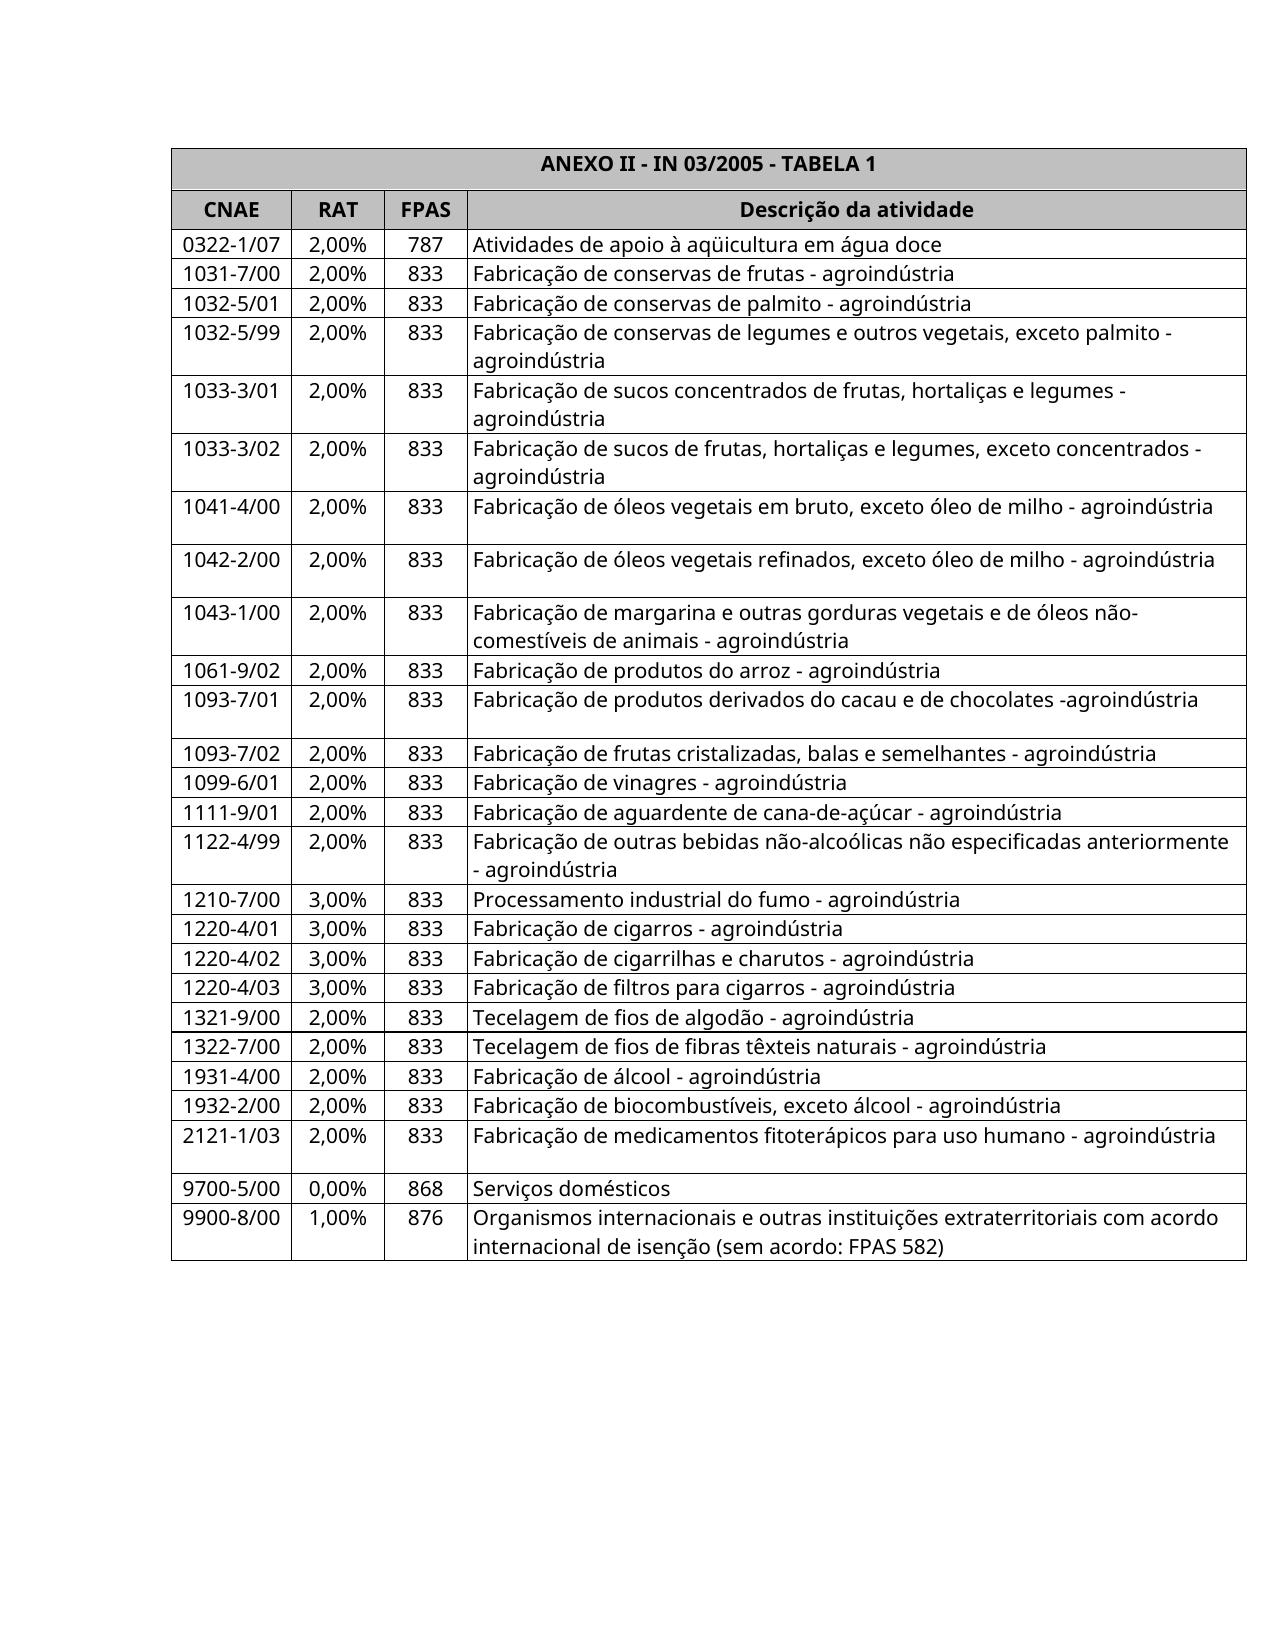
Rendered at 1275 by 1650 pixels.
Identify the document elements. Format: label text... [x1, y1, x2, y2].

table_cell 1220-4/02 [172, 944, 291, 972]
table_cell 833 [385, 259, 467, 288]
table_cell Fabricação de conservas de frutas - agroindústria [468, 259, 1246, 288]
table_cell 2,00% [292, 768, 384, 797]
table_cell Fabricação de álcool - agroindústria [468, 1062, 1246, 1090]
table_cell 2,00% [292, 656, 384, 684]
table_cell 833 [385, 885, 467, 913]
table_cell 2,00% [292, 827, 384, 884]
table_cell 1,00% [292, 1204, 384, 1260]
table_cell Fabricação de filtros para cigarros - agroindústria [468, 974, 1246, 1002]
table_cell Fabricação de óleos vegetais refinados, exceto óleo de milho - agroindústria [468, 545, 1246, 597]
table_cell Tecelagem de fios de algodão - agroindústria [468, 1003, 1246, 1031]
table_cell 2,00% [292, 598, 384, 655]
table_cell 1122-4/99 [172, 827, 291, 884]
table_cell Fabricação de medicamentos fitoterápicos para uso humano - agroindústria [468, 1121, 1246, 1173]
table_cell 1931-4/00 [172, 1062, 291, 1090]
table_cell 2,00% [292, 739, 384, 767]
table_cell 2,00% [292, 686, 384, 738]
table_cell 833 [385, 686, 467, 738]
table_cell 2,00% [292, 1062, 384, 1090]
table_cell 2,00% [292, 1033, 384, 1061]
table_cell Atividades de apoio à aqüicultura em água doce [468, 230, 1246, 258]
table_cell 1099-6/01 [172, 768, 291, 797]
table_cell 1043-1/00 [172, 598, 291, 655]
table_cell 9700-5/00 [172, 1174, 291, 1202]
table_cell 1061-9/02 [172, 656, 291, 684]
table_cell 833 [385, 289, 467, 317]
table_cell 2121-1/03 [172, 1121, 291, 1173]
table_cell FPAS [385, 191, 467, 229]
table_cell 2,00% [292, 259, 384, 288]
table_cell Fabricação de produtos do arroz - agroindústria [468, 656, 1246, 684]
table_cell 833 [385, 827, 467, 884]
table_cell Fabricação de vinagres - agroindústria [468, 768, 1246, 797]
table_cell 1322-7/00 [172, 1033, 291, 1061]
table_cell 1932-2/00 [172, 1091, 291, 1120]
table_cell Tecelagem de fios de fibras têxteis naturais - agroindústria [468, 1033, 1246, 1061]
table_cell 833 [385, 376, 467, 433]
table_cell 833 [385, 944, 467, 972]
table_cell 2,00% [292, 798, 384, 826]
table_cell Fabricação de cigarrilhas e charutos - agroindústria [468, 944, 1246, 972]
table_cell 876 [385, 1204, 467, 1260]
table_cell 833 [385, 656, 467, 684]
table_cell 833 [385, 915, 467, 943]
table_cell 833 [385, 545, 467, 597]
table_cell 787 [385, 230, 467, 258]
table_cell 1220-4/03 [172, 974, 291, 1002]
table_cell 1032-5/01 [172, 289, 291, 317]
table_cell 0,00% [292, 1174, 384, 1202]
table_cell Descrição da atividade [468, 191, 1246, 229]
table_cell Fabricação de conservas de legumes e outros vegetais, exceto palmito - agroindústria [468, 318, 1246, 375]
table_cell 1093-7/02 [172, 739, 291, 767]
table_cell 2,00% [292, 1121, 384, 1173]
table_cell 833 [385, 318, 467, 375]
table_cell 2,00% [292, 289, 384, 317]
table_cell 2,00% [292, 1091, 384, 1120]
table_cell 1033-3/02 [172, 434, 291, 491]
table_cell 833 [385, 1003, 467, 1031]
table_cell 0322-1/07 [172, 230, 291, 258]
table_cell 1210-7/00 [172, 885, 291, 913]
table_cell RAT [292, 191, 384, 229]
table_cell 1111-9/01 [172, 798, 291, 826]
table_cell Fabricação de cigarros - agroindústria [468, 915, 1246, 943]
table_cell 2,00% [292, 230, 384, 258]
table_cell 833 [385, 1121, 467, 1173]
table_cell 3,00% [292, 974, 384, 1002]
table_cell 1042-2/00 [172, 545, 291, 597]
table_cell 833 [385, 739, 467, 767]
table_cell Organismos internacionais e outras instituições extraterritoriais com acordo internacional de isenção (sem acordo: FPAS 582) [468, 1204, 1246, 1260]
table_cell Fabricação de sucos concentrados de frutas, hortaliças e legumes - agroindústria [468, 376, 1246, 433]
table_cell 3,00% [292, 885, 384, 913]
table_cell 833 [385, 492, 467, 544]
table_cell 833 [385, 1062, 467, 1090]
table_cell 833 [385, 974, 467, 1002]
table_cell 833 [385, 434, 467, 491]
table_cell 2,00% [292, 545, 384, 597]
table_cell 2,00% [292, 492, 384, 544]
table_cell 833 [385, 768, 467, 797]
table_cell 868 [385, 1174, 467, 1202]
table_cell 3,00% [292, 944, 384, 972]
table_cell Fabricação de conservas de palmito - agroindústria [468, 289, 1246, 317]
table_cell 1220-4/01 [172, 915, 291, 943]
table_cell 833 [385, 598, 467, 655]
table_cell 2,00% [292, 434, 384, 491]
table_cell 1031-7/00 [172, 259, 291, 288]
table_cell Processamento industrial do fumo - agroindústria [468, 885, 1246, 913]
table_cell 833 [385, 798, 467, 826]
table_cell 1032-5/99 [172, 318, 291, 375]
table_cell 1041-4/00 [172, 492, 291, 544]
table_cell 2,00% [292, 318, 384, 375]
table_cell 2,00% [292, 1003, 384, 1031]
table_cell 3,00% [292, 915, 384, 943]
table_cell Fabricação de aguardente de cana-de-açúcar - agroindústria [468, 798, 1246, 826]
table_cell 1033-3/01 [172, 376, 291, 433]
table_cell Fabricação de margarina e outras gorduras vegetais e de óleos não-comestíveis de animais - agroindústria [468, 598, 1246, 655]
table_cell Serviços domésticos [468, 1174, 1246, 1202]
table_cell 1321-9/00 [172, 1003, 291, 1031]
table_cell Fabricação de frutas cristalizadas, balas e semelhantes - agroindústria [468, 739, 1246, 767]
table_cell Fabricação de biocombustíveis, exceto álcool - agroindústria [468, 1091, 1246, 1120]
table_cell 833 [385, 1091, 467, 1120]
table_cell Fabricação de óleos vegetais em bruto, exceto óleo de milho - agroindústria [468, 492, 1246, 544]
table_cell 2,00% [292, 376, 384, 433]
table_cell Fabricação de outras bebidas não-alcoólicas não especificadas anteriormente - agroindústria [468, 827, 1246, 884]
table_cell Fabricação de sucos de frutas, hortaliças e legumes, exceto concentrados - agroindústria [468, 434, 1246, 491]
table_cell 833 [385, 1033, 467, 1061]
table_header ANEXO II - IN 03/2005 - TABELA 1 [172, 149, 1246, 189]
table_cell CNAE [172, 191, 291, 229]
table_cell Fabricação de produtos derivados do cacau e de chocolates -agroindústria [468, 686, 1246, 738]
table_cell 1093-7/01 [172, 686, 291, 738]
table_cell 9900-8/00 [172, 1204, 291, 1260]
